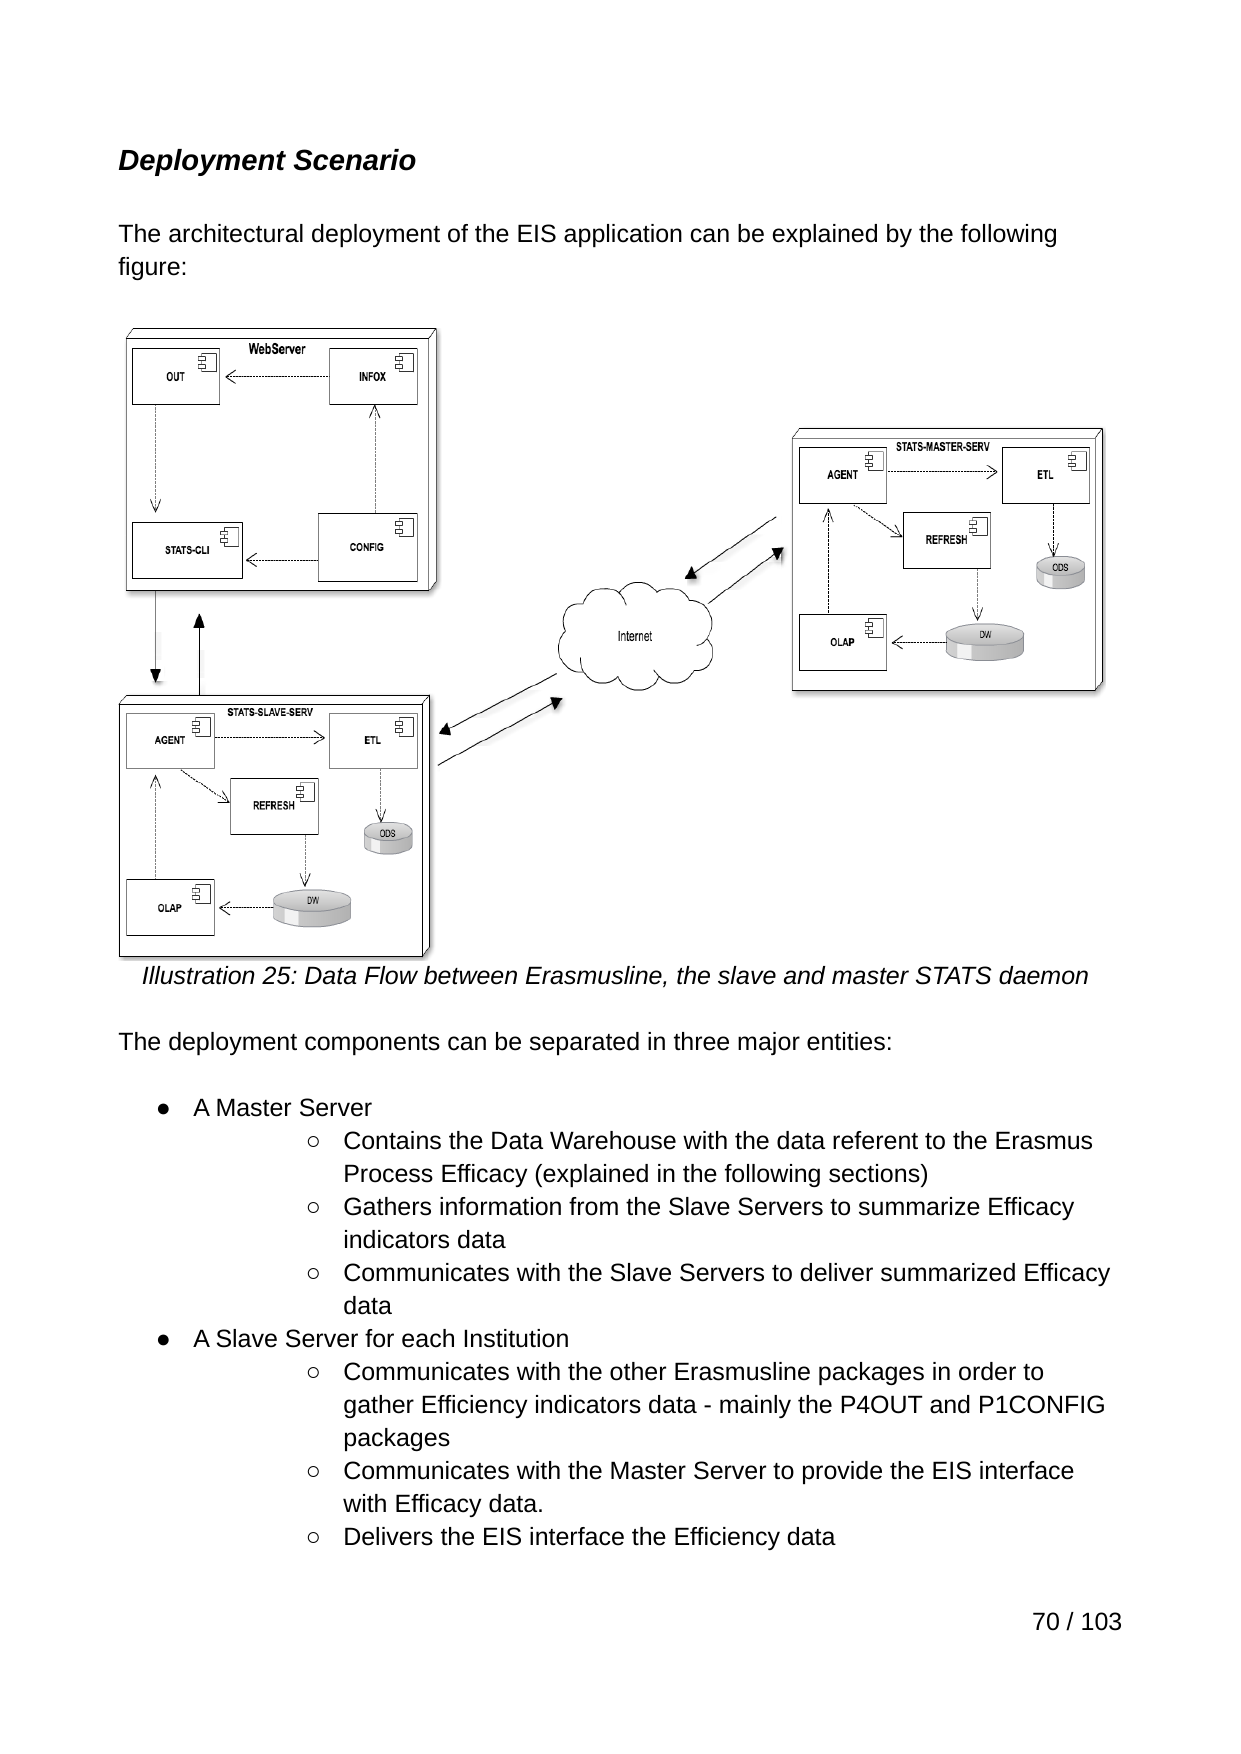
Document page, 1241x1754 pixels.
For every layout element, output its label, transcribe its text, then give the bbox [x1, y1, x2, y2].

subtitle Deployment Scenario [118, 143, 1122, 177]
list Delivers the EIS interface the Efficiency data [306, 1522, 1122, 1551]
list Communicates with the Master Server to provide the EIS interface with Efficacy data. [306, 1456, 1122, 1518]
text The architectural deployment of the EIS application can be explained by the following figure: [118, 219, 1122, 281]
list A Slave Server for each Institution [193, 1324, 1122, 1353]
picture [118, 328, 1106, 961]
text The deployment components can be separated in three major entities: [118, 1027, 1122, 1056]
text Illustration 25: Data Flow between Erasmusline, the slave and master STATS daemon [118, 961, 1116, 989]
list Communicates with the other Erasmusline packages in order to gather Efficiency indicators data - mainly the P4OUT and P1CONFIG packages [306, 1357, 1122, 1452]
list Communicates with the Slave Servers to deliver summarized Efficacy data [306, 1258, 1122, 1320]
list Contains the Data Warehouse with the data referent to the Erasmus Process Efficacy (explained in the following sections) [306, 1126, 1122, 1188]
list A Master Server [193, 1093, 1122, 1122]
list Gathers information from the Slave Servers to summarize Efficacy indicators data [306, 1192, 1122, 1254]
